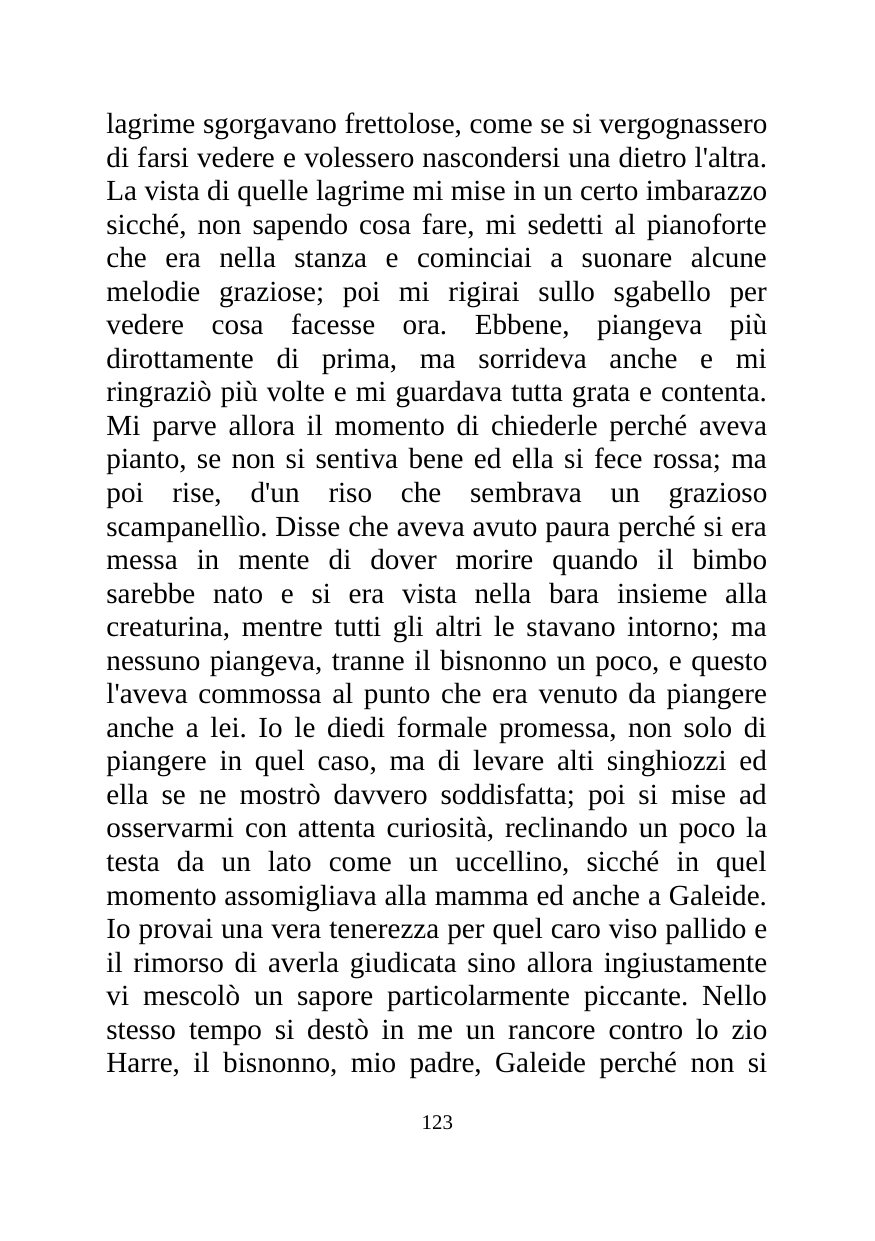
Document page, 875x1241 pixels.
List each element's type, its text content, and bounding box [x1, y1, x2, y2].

text lagrime sgorgavano frettolose, come se si vergognassero di farsi vedere e volessero nascondersi una dietro l'altra. La vista di quelle lagrime mi mise in un certo imbarazzo sicché, non sapendo cosa fare, mi sedetti al pianoforte che era nella stanza e cominciai a suonare alcune melodie graziose; poi mi rigirai sullo sgabello per vedere cosa facesse ora. Ebbene, piangeva più dirottamente di prima, ma sorrideva anche e mi ringraziò più volte e mi guardava tutta grata e contenta. Mi parve allora il momento di chiederle perché aveva pianto, se non si sentiva bene ed ella si fece rossa; ma poi rise, d'un riso che sembrava un grazioso scampanellìo. Disse che aveva avuto paura perché si era messa in mente di dover morire quando il bimbo sarebbe nato e si era vista nella bara insieme alla creaturina, mentre tutti gli altri le stavano intorno; ma nessuno piangeva, tranne il bisnonno un poco, e questo l'aveva commossa al punto che era venuto da piangere anche a lei. Io le diedi formale promessa, non solo di piangere in quel caso, ma di levare alti singhiozzi ed ella se ne mostrò davvero soddisfatta; poi si mise ad osservarmi con attenta curiosità, reclinando un poco la testa da un lato come un uccellino, sicché in quel momento assomigliava alla mamma ed anche a Galeide. Io provai una vera tenerezza per quel caro viso pallido e il rimorso di averla giudicata sino allora ingiustamente vi mescolò un sapore particolarmente piccante. Nello stesso tempo si destò in me un rancore contro lo zio Harre, il bisnonno, mio padre, Galeide perché non si [106, 106, 768, 1079]
